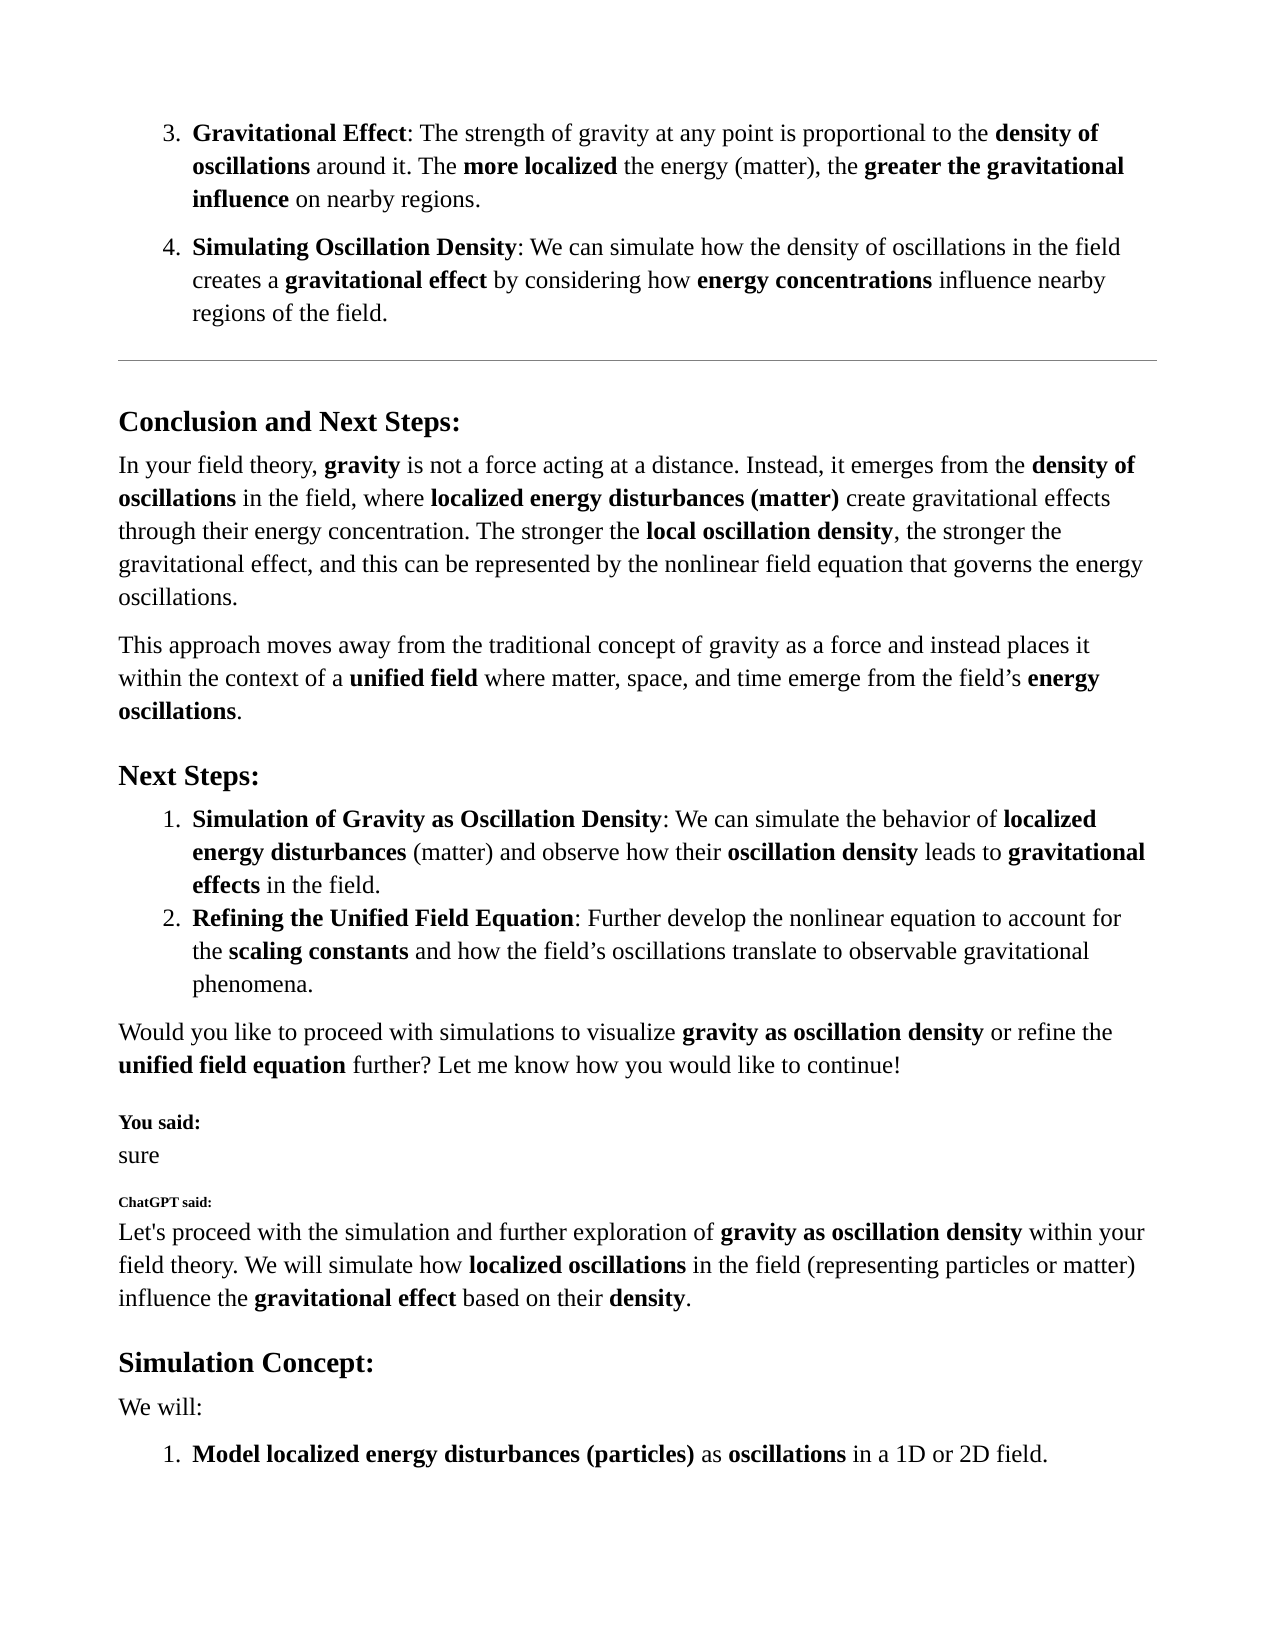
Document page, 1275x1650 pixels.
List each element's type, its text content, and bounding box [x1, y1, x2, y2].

list Simulation of Gravity as Oscillation Density: We can simulate the behavior of localized energy disturbances (matter) and observe how their oscillation density leads to gravitational effects in the field. [162, 804, 1157, 899]
subtitle You said: [118, 1110, 1157, 1134]
subtitle Simulation Concept: [118, 1346, 1157, 1379]
subtitle Next Steps: [118, 758, 1157, 792]
list Refining the Unified Field Equation: Further develop the nonlinear equation to account for the scaling constants and how the field’s oscillations translate to observable gravitational phenomena. [162, 903, 1157, 998]
text We will: [118, 1392, 1157, 1420]
list Gravitational Effect: The strength of gravity at any point is proportional to the density of oscillations around it. The more localized the energy (matter), the greater the gravitational influence on nearby regions. [162, 118, 1157, 213]
subtitle Conclusion and Next Steps: [118, 404, 1157, 438]
subtitle ChatGPT said: [118, 1194, 1157, 1211]
text In your field theory, gravity is not a force acting at a distance. Instead, it emerges from the density of oscillations in the field, where localized energy disturbances (matter) create gravitational effects through their energy concentration. The stronger the local oscillation density, the stronger the gravitational effect, and this can be represented by the nonlinear field equation that governs the energy oscillations. [118, 450, 1157, 611]
list Simulating Oscillation Density: We can simulate how the density of oscillations in the field creates a gravitational effect by considering how energy concentrations influence nearby regions of the field. [162, 232, 1157, 327]
text Let's proceed with the simulation and further exploration of gravity as oscillation density within your field theory. We will simulate how localized oscillations in the field (representing particles or matter) influence the gravitational effect based on their density. [118, 1217, 1157, 1312]
text sure [118, 1140, 1157, 1169]
text This approach moves away from the traditional concept of gravity as a force and instead places it within the context of a unified field where matter, space, and time emerge from the field’s energy oscillations. [118, 630, 1157, 725]
text Would you like to proceed with simulations to visualize gravity as oscillation density or refine the unified field equation further? Let me know how you would like to continue! [118, 1017, 1157, 1079]
list Model localized energy disturbances (particles) as oscillations in a 1D or 2D field. [162, 1439, 1157, 1468]
